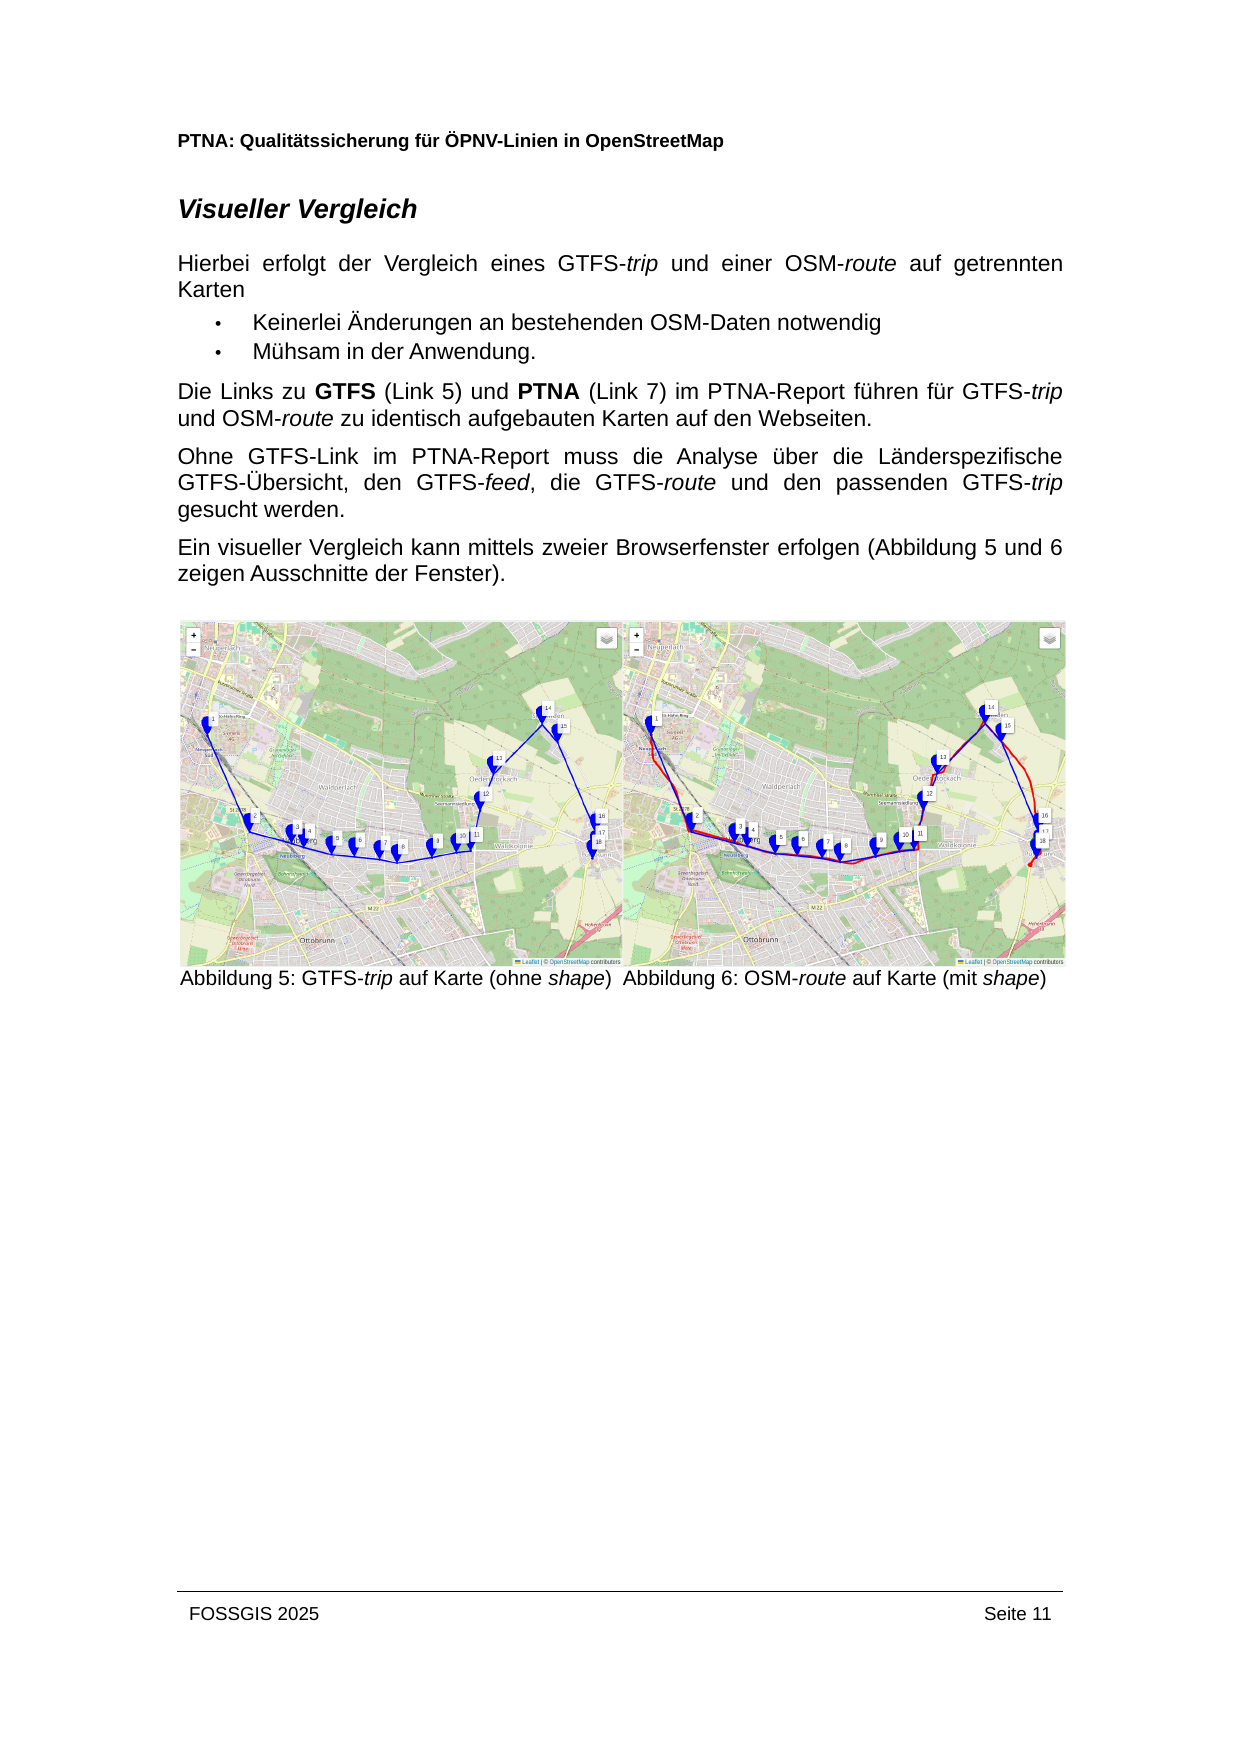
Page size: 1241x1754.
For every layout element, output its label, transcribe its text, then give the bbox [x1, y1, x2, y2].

text Ein visueller Vergleich kann mittels zweier Browserfenster erfolgen (Abbildung 5 und 6 zeigen Ausschnitte der Fenster). [177, 534, 1063, 586]
picture [180, 620, 1066, 967]
text Die Links zu GTFS (Link 5) und PTNA (Link 7) im PTNA-Report führen für GTFS-trip und OSM-route zu identisch aufgebauten Karten auf den Webseiten. [177, 378, 1063, 431]
text Abbildung 5: GTFS-trip auf Karte (ohne shape) [180, 967, 623, 990]
list Keinerlei Änderungen an bestehenden OSM-Daten notwendig [215, 309, 1063, 335]
subtitle Visueller Vergleich [177, 193, 1063, 225]
list Mühsam in der Anwendung. [215, 338, 1063, 364]
text Abbildung 6: OSM-route auf Karte (mit shape) [623, 967, 1066, 990]
subtitle Hierbei erfolgt der Vergleich eines GTFS-trip und einer OSM-route auf getrennten Karten [177, 250, 1063, 302]
text Ohne GTFS-Link im PTNA-Report muss die Analyse über die Länderspezifische GTFS-Übersicht, den GTFS-feed, die GTFS-route und den passenden GTFS-trip gesucht werden. [177, 443, 1063, 522]
